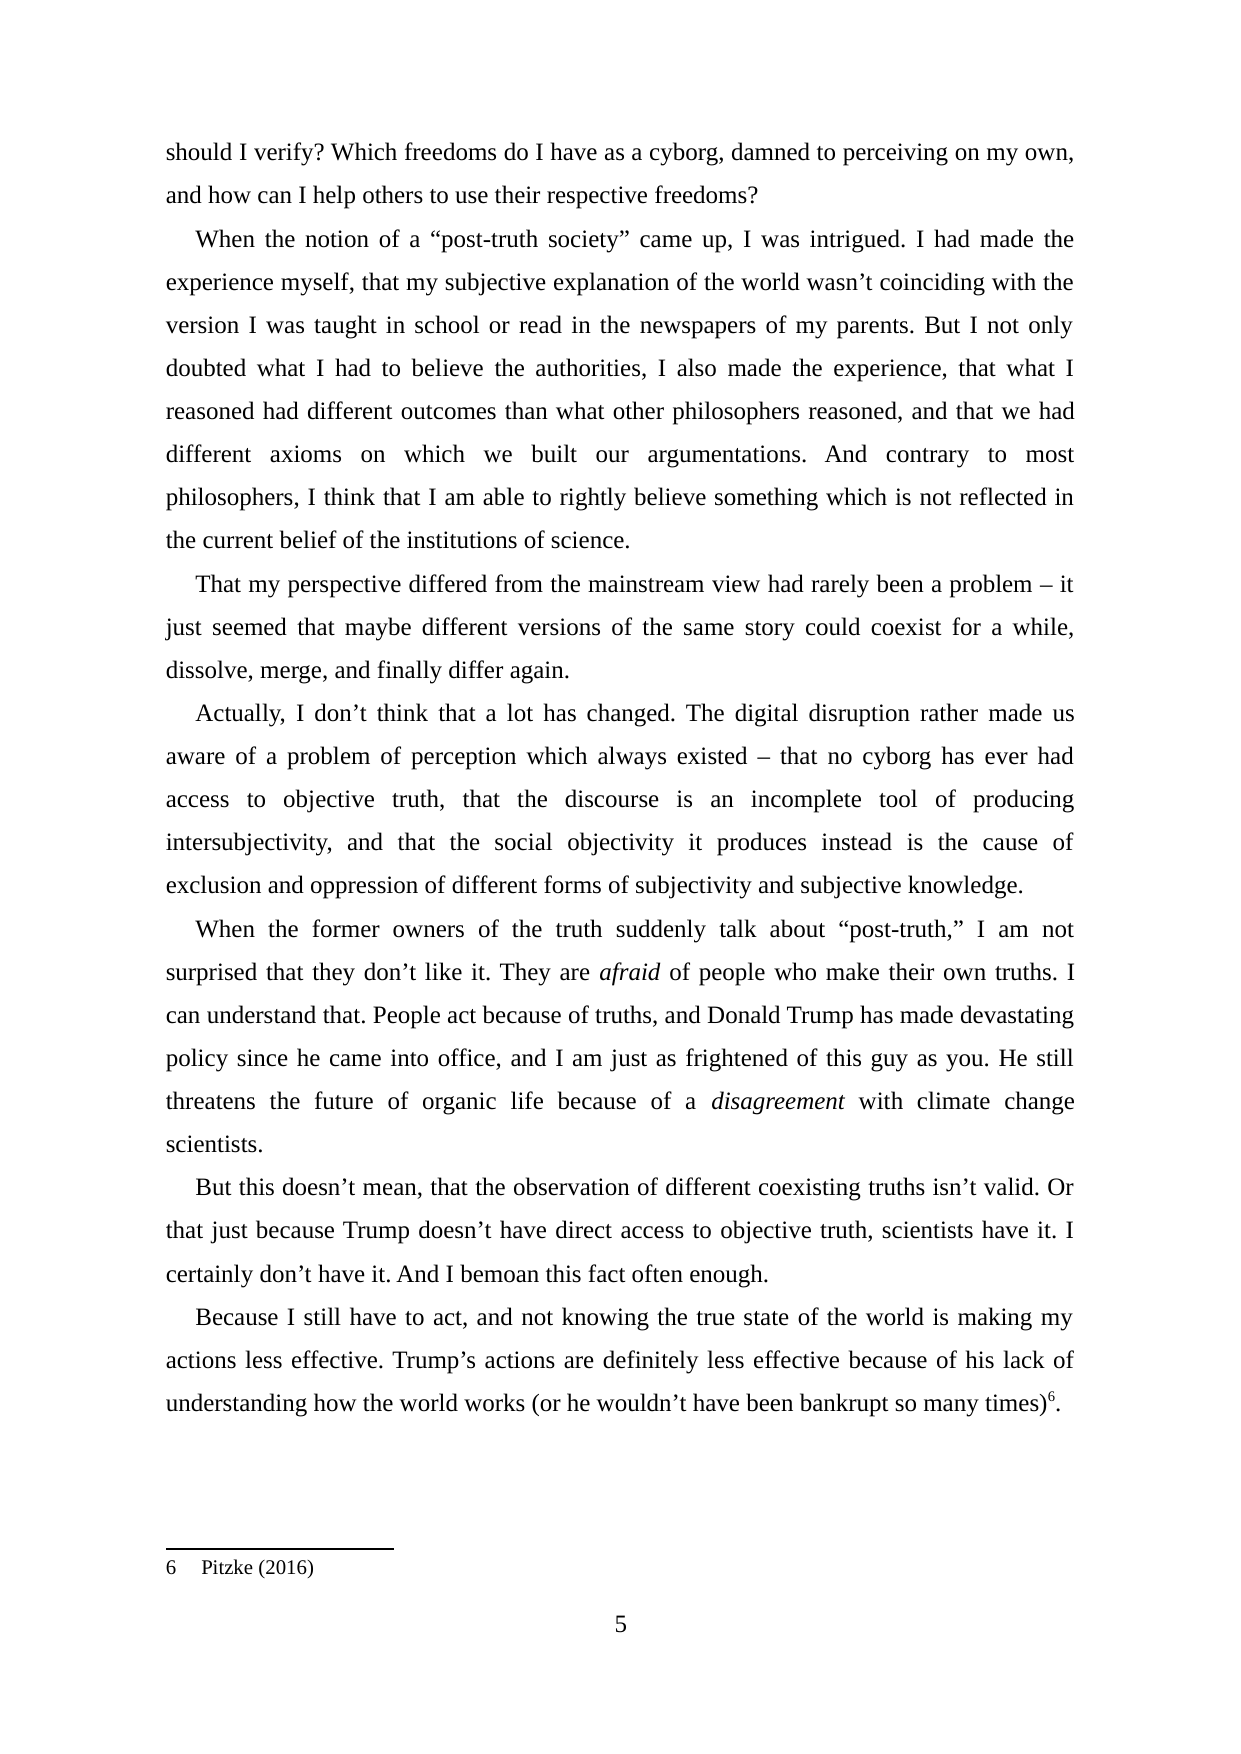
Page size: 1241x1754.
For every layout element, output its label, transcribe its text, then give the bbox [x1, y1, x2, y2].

text When the notion of a “post-truth society” came up, I was intrigued. I had made the experience myself, that my subjective explanation of the world wasn’t coinciding with the version I was taught in school or read in the newspapers of my parents. But I not only doubted what I had to believe the authorities, I also made the experience, that what I reasoned had different outcomes than what other philosophers reasoned, and that we had different axioms on which we built our argumentations. And contrary to most philosophers, I think that I am able to rightly believe something which is not reflected in the current belief of the institutions of science. [166, 224, 1075, 554]
text That my perspective differed from the mainstream view had rarely been a problem – it just seemed that maybe different versions of the same story could coexist for a while, dissolve, merge, and finally differ again. [166, 569, 1075, 684]
text But this doesn’t mean, that the observation of different coexisting truths isn’t valid. Or that just because Trump doesn’t have direct access to objective truth, scientists have it. I certainly don’t have it. And I bemoan this fact often enough. [166, 1172, 1075, 1287]
text should I verify? Which freedoms do I have as a cyborg, damned to perceiving on my own, and how can I help others to use their respective freedoms? [166, 137, 1075, 209]
text Pitzke (2016) [166, 1555, 1075, 1579]
text Actually, I don’t think that a lot has changed. The digital disruption rather made us aware of a problem of perception which always existed – that no cyborg has ever had access to objective truth, that the discourse is an incomplete tool of producing intersubjectivity, and that the social objectivity it produces instead is the cause of exclusion and oppression of different forms of subjectivity and subjective knowledge. [166, 698, 1075, 899]
text When the former owners of the truth suddenly talk about “post-truth,” I am not surprised that they don’t like it. They are afraid of people who make their own truths. I can understand that. People act because of truths, and Donald Trump has made devastating policy since he came into office, and I am just as frightened of this guy as you. He still threatens the future of organic life because of a disagreement with climate change scientists. [166, 914, 1075, 1158]
text Because I still have to act, and not knowing the true state of the world is making my actions less effective. Trump’s actions are definitely less effective because of his lack of understanding how the world works (or he wouldn’t have been bankrupt so many times). [166, 1302, 1075, 1417]
